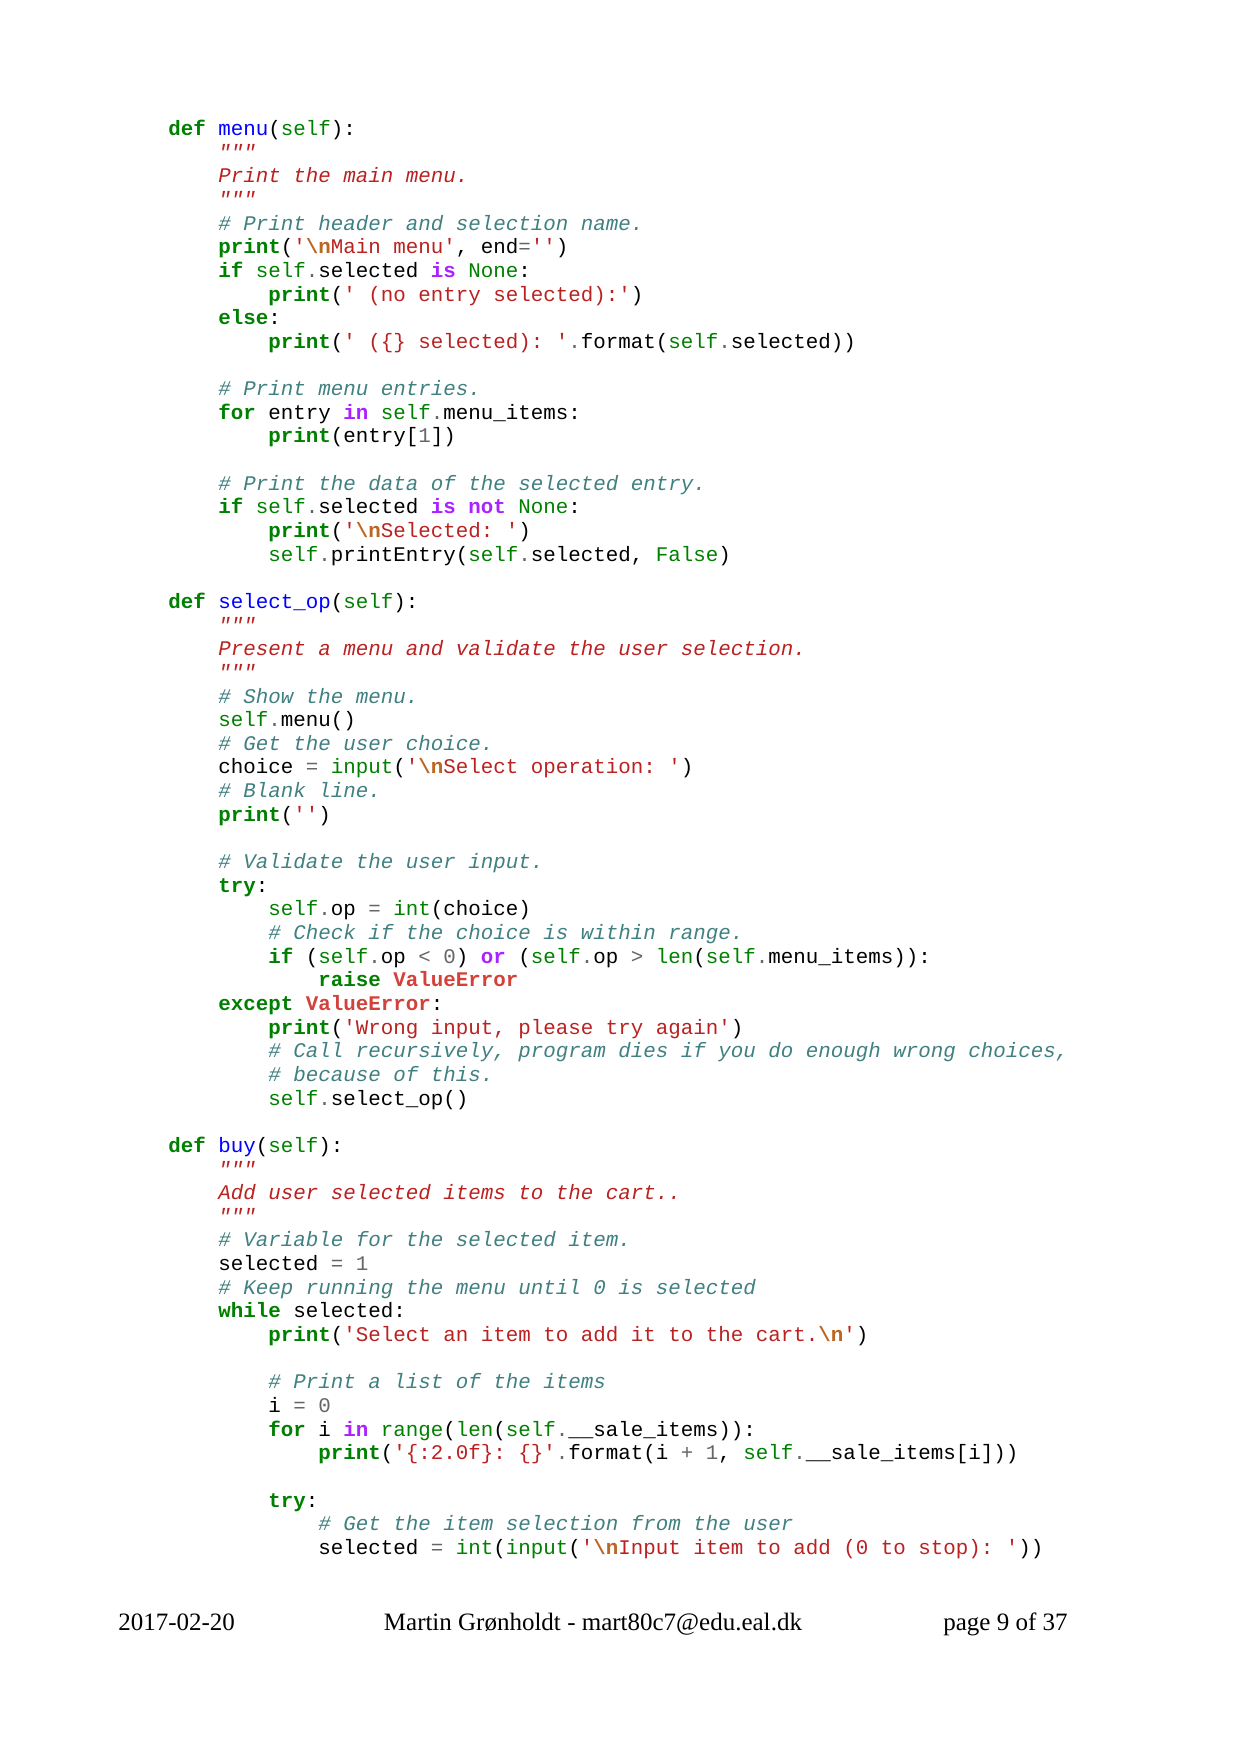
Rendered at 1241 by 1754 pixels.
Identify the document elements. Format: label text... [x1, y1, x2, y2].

text print('Select an item to add it to the cart.\n') [118, 1324, 1122, 1348]
text print('') [118, 804, 1122, 827]
text """ [118, 615, 1122, 638]
text else: [118, 307, 1122, 331]
text self.op = int(choice) [118, 898, 1122, 922]
text selected = int(input('\nInput item to add (0 to stop): ')) [118, 1537, 1122, 1561]
text # Print a list of the items [118, 1371, 1122, 1395]
text raise ValueError [118, 969, 1122, 993]
text """ [118, 1158, 1122, 1182]
text print('{:2.0f}: {}'.format(i + 1, self.__sale_items[i])) [118, 1442, 1122, 1466]
text selected = 1 [118, 1253, 1122, 1277]
text if self.selected is None: [118, 260, 1122, 284]
text try: [118, 1489, 1122, 1513]
text print('\nSelected: ') [118, 520, 1122, 544]
text except ValueError: [118, 993, 1122, 1017]
text def menu(self): [118, 118, 1122, 142]
text def select_op(self): [118, 591, 1122, 615]
text # Get the item selection from the user [118, 1513, 1122, 1537]
text self.menu() [118, 709, 1122, 733]
text Add user selected items to the cart.. [118, 1182, 1122, 1206]
text i = 0 [118, 1395, 1122, 1419]
text """ [118, 662, 1122, 686]
text print('Wrong input, please try again') [118, 1017, 1122, 1040]
text # Variable for the selected item. [118, 1229, 1122, 1253]
text # Print header and selection name. [118, 213, 1122, 236]
text try: [118, 875, 1122, 898]
text if self.selected is not None: [118, 496, 1122, 520]
text # Print menu entries. [118, 378, 1122, 402]
text self.printEntry(self.selected, False) [118, 544, 1122, 567]
text # Call recursively, program dies if you do enough wrong choices, [118, 1040, 1122, 1064]
text Present a menu and validate the user selection. [118, 638, 1122, 662]
text Print the main menu. [118, 165, 1122, 189]
text # Get the user choice. [118, 733, 1122, 757]
text # because of this. [118, 1064, 1122, 1088]
text # Validate the user input. [118, 851, 1122, 875]
text # Show the menu. [118, 686, 1122, 709]
text while selected: [118, 1300, 1122, 1324]
text # Print the data of the selected entry. [118, 473, 1122, 496]
text """ [118, 189, 1122, 213]
text """ [118, 1206, 1122, 1229]
text for i in range(len(self.__sale_items)): [118, 1419, 1122, 1442]
text choice = input('\nSelect operation: ') [118, 757, 1122, 780]
text """ [118, 142, 1122, 165]
text self.select_op() [118, 1088, 1122, 1111]
text print(' ({} selected): '.format(self.selected)) [118, 331, 1122, 354]
text for entry in self.menu_items: [118, 402, 1122, 426]
text print('\nMain menu', end='') [118, 236, 1122, 260]
text def buy(self): [118, 1135, 1122, 1158]
text if (self.op < 0) or (self.op > len(self.menu_items)): [118, 946, 1122, 969]
text print(entry[1]) [118, 426, 1122, 449]
text print(' (no entry selected):') [118, 284, 1122, 307]
text # Check if the choice is within range. [118, 922, 1122, 946]
text # Keep running the menu until 0 is selected [118, 1277, 1122, 1300]
text # Blank line. [118, 780, 1122, 804]
